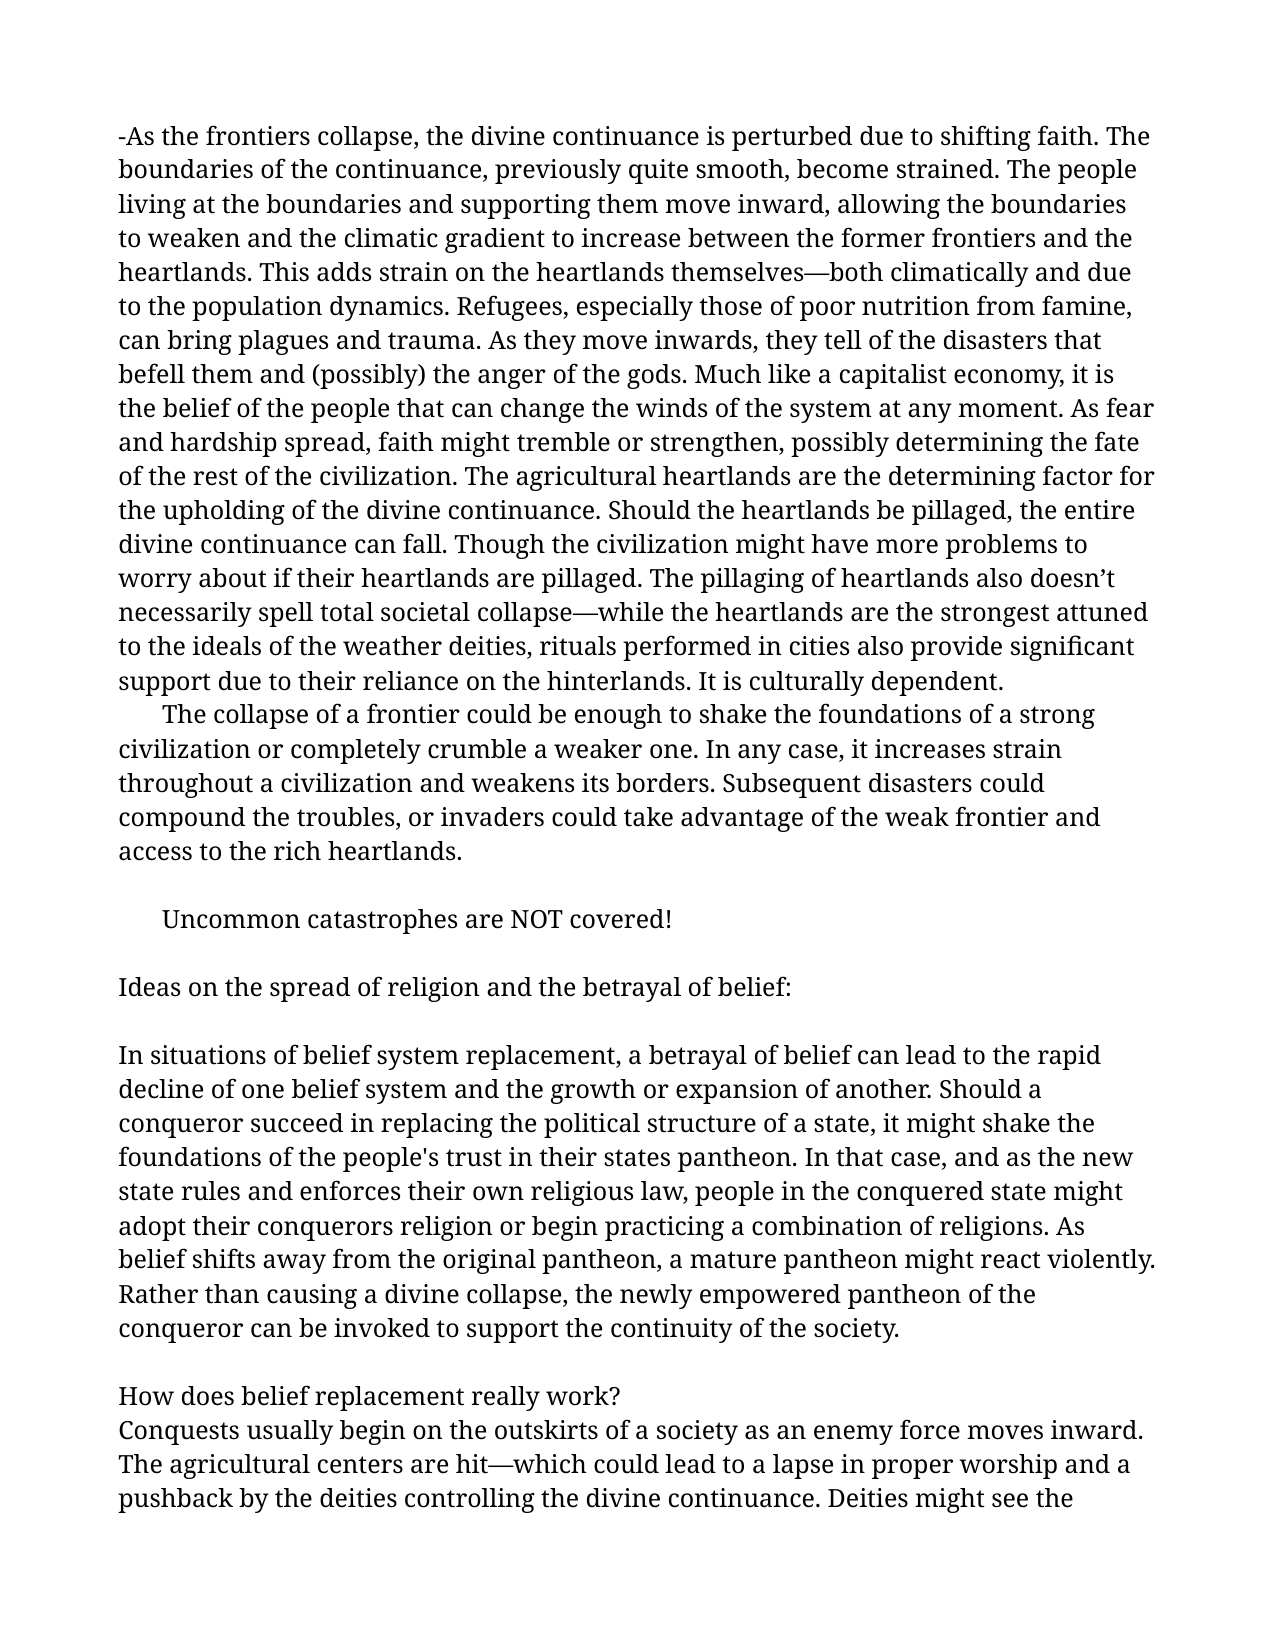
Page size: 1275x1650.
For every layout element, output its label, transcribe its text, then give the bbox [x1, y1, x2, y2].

text Conquests usually begin on the outskirts of a society as an enemy force moves inward. The agricultural centers are hit—which could lead to a lapse in proper worship and a pushback by the deities controlling the divine continuance. Deities might see the [118, 1412, 1157, 1515]
text How does belief replacement really work? [118, 1378, 1157, 1412]
text The collapse of a frontier could be enough to shake the foundations of a strong civilization or completely crumble a weaker one. In any case, it increases strain throughout a civilization and weakens its borders. Subsequent disasters could compound the troubles, or invaders could take advantage of the weak frontier and access to the rich heartlands. [118, 697, 1157, 867]
text -As the frontiers collapse, the divine continuance is perturbed due to shifting faith. The boundaries of the continuance, previously quite smooth, become strained. The people living at the boundaries and supporting them move inward, allowing the boundaries to weaken and the climatic gradient to increase between the former frontiers and the heartlands. This adds strain on the heartlands themselves—both climatically and due to the population dynamics. Refugees, especially those of poor nutrition from famine, can bring plagues and trauma. As they move inwards, they tell of the disasters that befell them and (possibly) the anger of the gods. Much like a capitalist economy, it is the belief of the people that can change the winds of the system at any moment. As fear and hardship spread, faith might tremble or strengthen, possibly determining the fate of the rest of the civilization. The agricultural heartlands are the determining factor for the upholding of the divine continuance. Should the heartlands be pillaged, the entire divine continuance can fall. Though the civilization might have more problems to worry about if their heartlands are pillaged. The pillaging of heartlands also doesn’t necessarily spell total societal collapse—while the heartlands are the strongest attuned to the ideals of the weather deities, rituals performed in cities also provide significant support due to their reliance on the hinterlands. It is culturally dependent. [118, 118, 1157, 697]
text Ideas on the spread of religion and the betrayal of belief: In situations of belief system replacement, a betrayal of belief can lead to the rapid decline of one belief system and the growth or expansion of another. Should a conqueror succeed in replacing the political structure of a state, it might shake the foundations of the people's trust in their states pantheon. In that case, and as the new state rules and enforces their own religious law, people in the conquered state might adopt their conquerors religion or begin practicing a combination of religions. As belief shifts away from the original pantheon, a mature pantheon might react violently. Rather than causing a divine collapse, the newly empowered pantheon of the conqueror can be invoked to support the continuity of the society. [118, 970, 1157, 1344]
text Uncommon catastrophes are NOT covered! [118, 902, 1157, 936]
